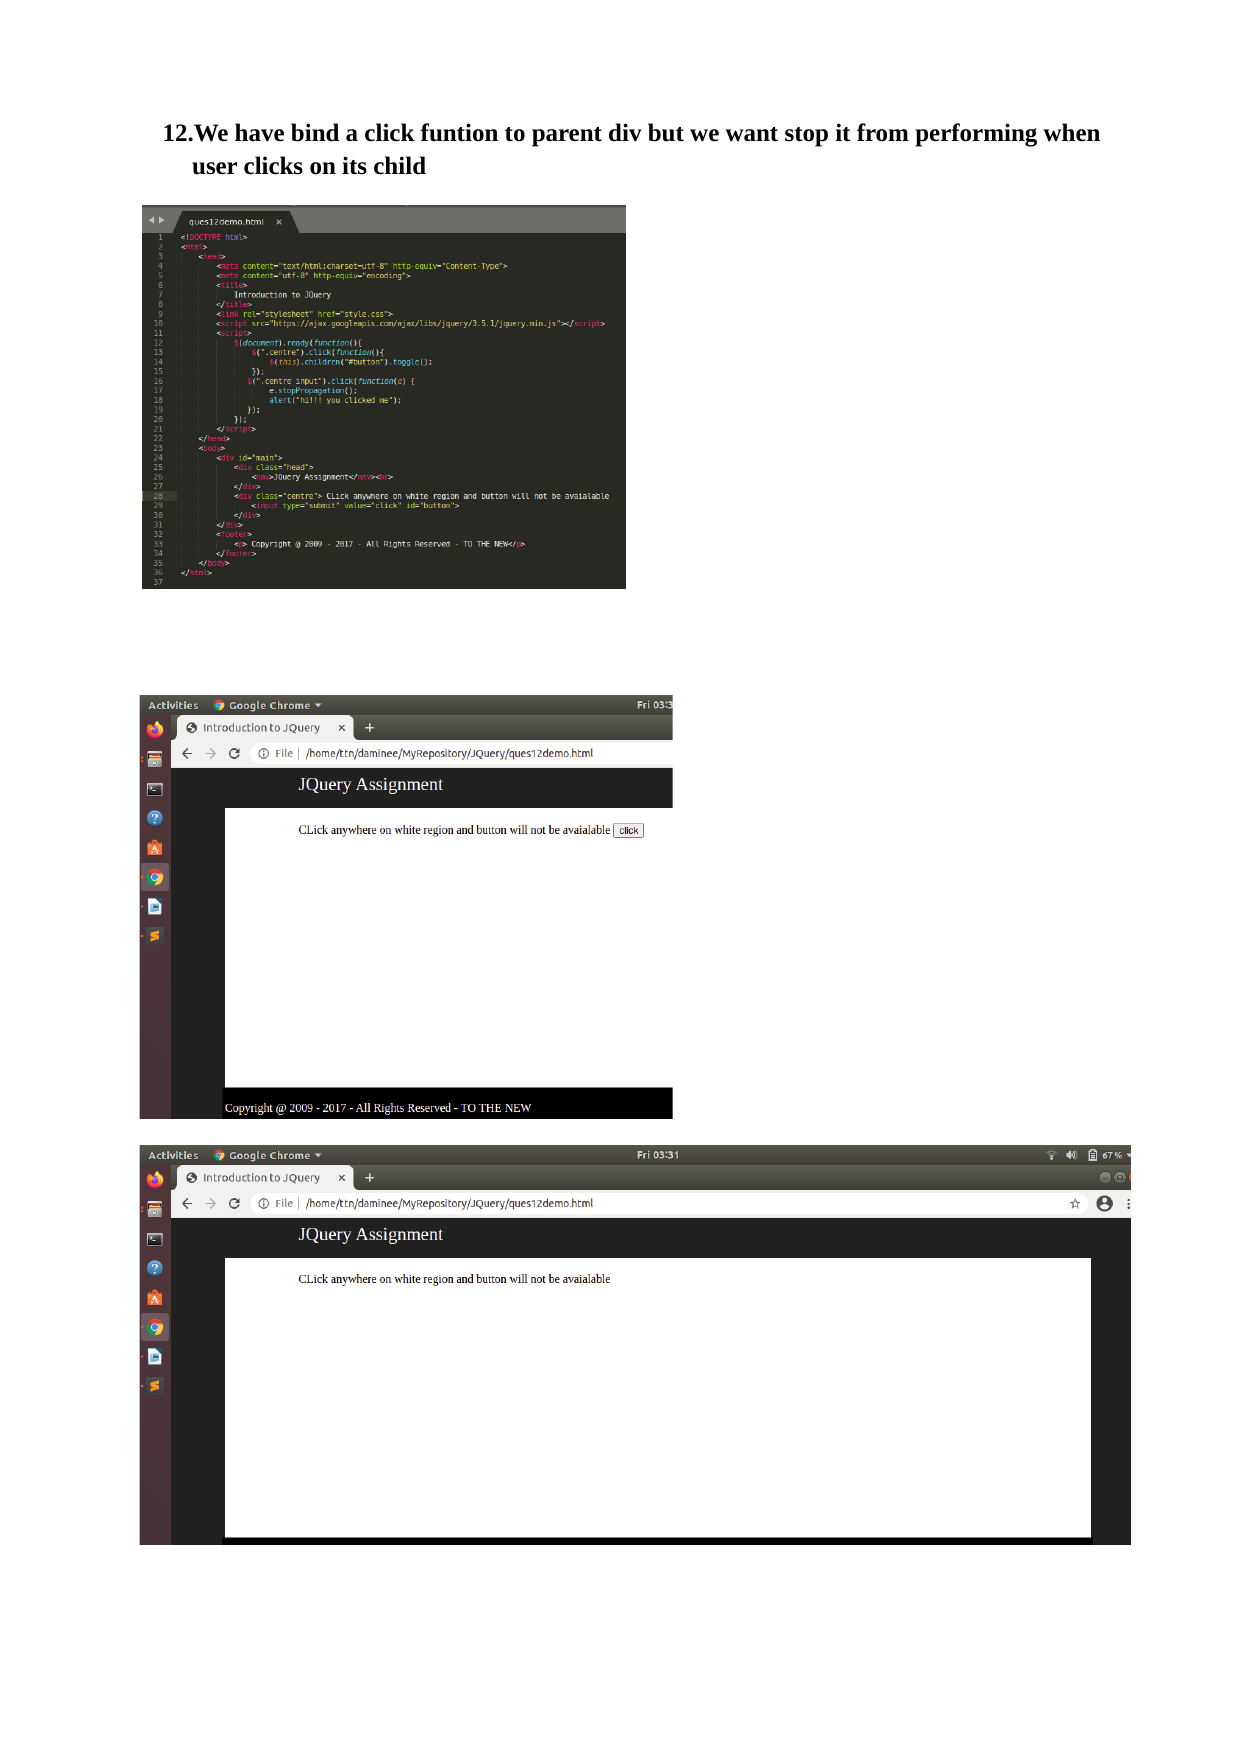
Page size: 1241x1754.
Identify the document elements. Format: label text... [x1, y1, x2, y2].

picture [139, 1145, 1131, 1545]
list We have bind a click funtion to parent div but we want stop it from performing when user clicks on its child [162, 118, 1122, 180]
picture [142, 205, 624, 589]
